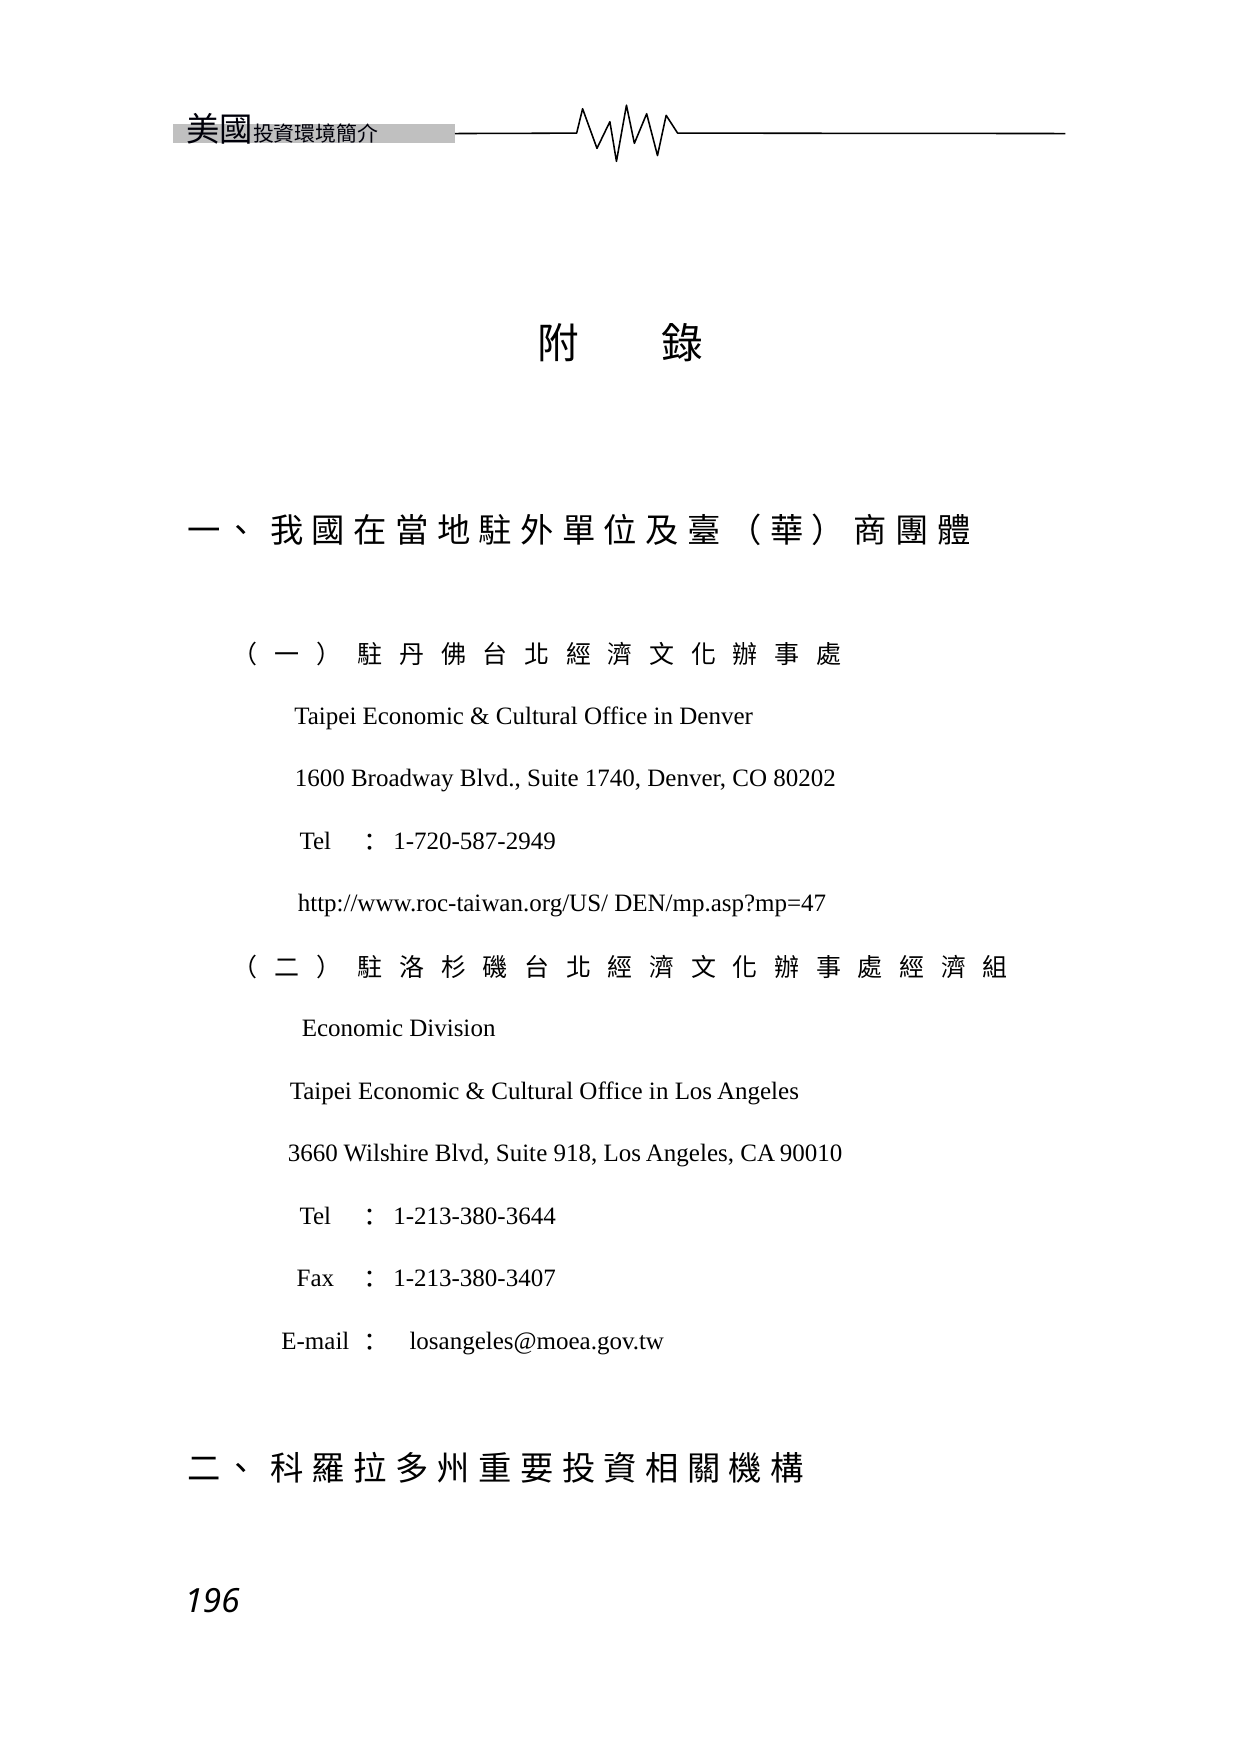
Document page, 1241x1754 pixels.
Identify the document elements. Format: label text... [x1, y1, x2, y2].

text 一、我國在當地駐外單位及臺（華）商團體 [183, 486, 1058, 549]
text 二、科羅拉多州重要投資相關機構 [183, 1424, 1058, 1486]
text （一）駐丹佛台北經濟文化辦事處 [207, 611, 1058, 674]
text 1600 Broadway Blvd., Suite 1740, Denver, CO 80202 [207, 736, 1058, 799]
text E-mail：losangeles@moea.gov.tw [207, 1299, 1058, 1361]
text Economic Division [207, 986, 1058, 1049]
text （二）駐洛杉磯台北經濟文化辦事處經濟組 [207, 924, 1058, 986]
text Taipei Economic & Cultural Office in Los Angeles [207, 1049, 1058, 1111]
text Tel：1-213-380-3644 [207, 1174, 1058, 1236]
text Taipei Economic & Cultural Office in Denver [207, 674, 1058, 736]
text Fax：1-213-380-3407 [207, 1236, 1058, 1299]
text http://www.roc-taiwan.org/US/ DEN/mp.asp?mp=47 [207, 861, 1058, 924]
text Tel：1-720-587-2949 [207, 799, 1058, 861]
text 附 錄 [183, 299, 1058, 361]
text 3660 Wilshire Blvd, Suite 918, Los Angeles, CA 90010 [207, 1111, 1058, 1174]
